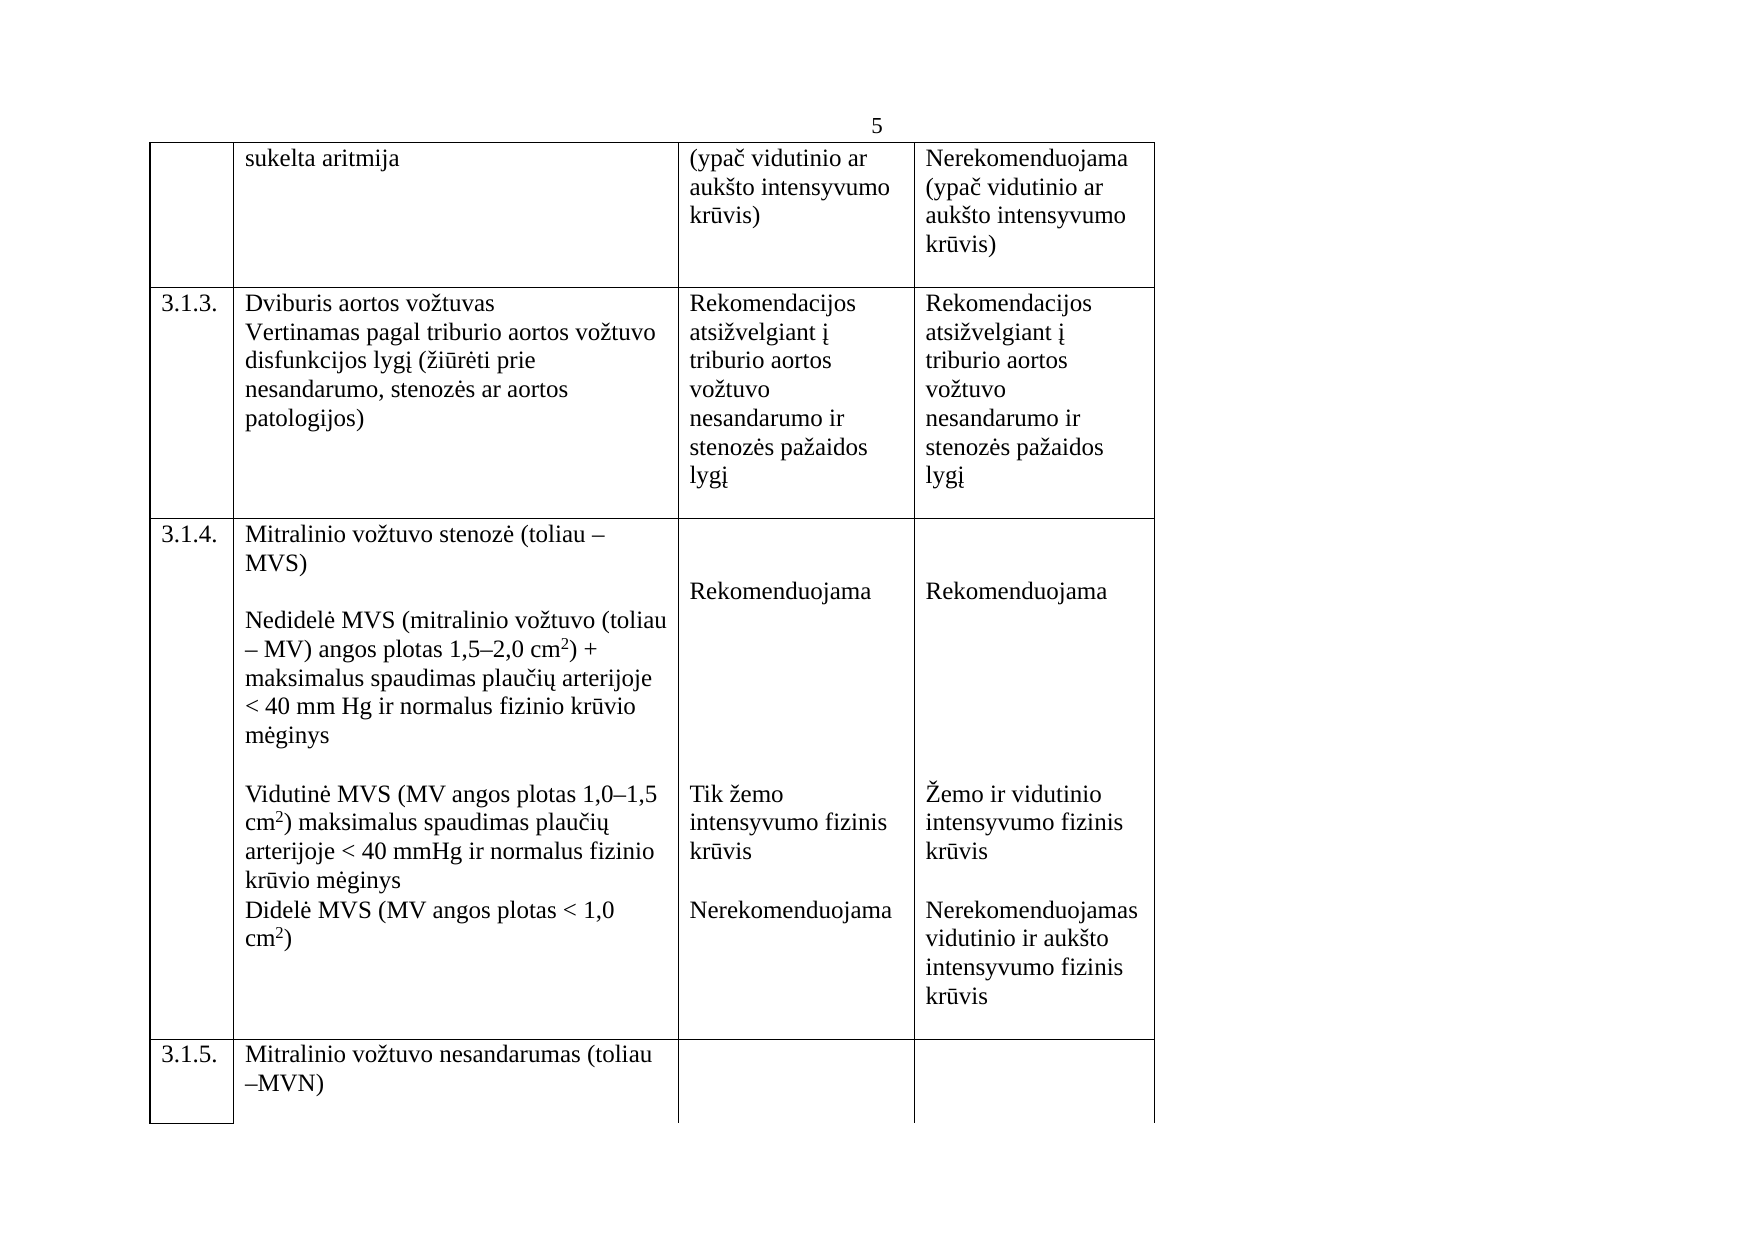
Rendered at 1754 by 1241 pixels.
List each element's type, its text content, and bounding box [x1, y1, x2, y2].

table_cell Nerekomenduojama (ypač vidutinio ar aukšto intensyvumo krūvis) [915, 143, 1154, 287]
table_cell Rekomenduojama [915, 519, 1154, 778]
table_cell [679, 1040, 914, 1123]
table_cell [151, 143, 233, 287]
table_cell Dviburis aortos vožtuvas Vertinamas pagal triburio aortos vožtuvo disfunkcijos lygį (žiūrėti prie nesandarumo, stenozės ar aortos patologijos) [234, 288, 678, 518]
table_cell Tik žemo intensyvumo fizinis krūvis [679, 778, 914, 894]
table_cell 3.1.3. [151, 288, 233, 518]
table_cell Didelė MVS (MV angos plotas ˂ 1,0 cm2) [234, 894, 678, 1038]
table_cell [915, 1040, 1154, 1123]
table_cell Nerekomenduojamas vidutinio ir aukšto intensyvumo fizinis krūvis [915, 894, 1154, 1038]
table_cell Vidutinė MVS (MV angos plotas 1,0–1,5 cm2) maksimalus spaudimas plaučių arterijoje < 40 mmHg ir normalus fizinio krūvio mėginys [234, 778, 678, 894]
table_cell Mitralinio vožtuvo nesandarumas (toliau –MVN) [234, 1040, 678, 1123]
table_cell Rekomendacijos atsižvelgiant į triburio aortos vožtuvo nesandarumo ir stenozės pažaidos lygį [915, 288, 1154, 518]
table_cell Rekomendacijos atsižvelgiant į triburio aortos vožtuvo nesandarumo ir stenozės pažaidos lygį [679, 288, 914, 518]
table_cell Žemo ir vidutinio intensyvumo fizinis krūvis [915, 778, 1154, 894]
table_cell sukelta aritmija [234, 143, 678, 287]
table_cell 3.1.5. [151, 1040, 233, 1123]
table_cell 3.1.4. [151, 519, 233, 1038]
table_cell Nerekomenduojama [679, 894, 914, 1038]
table_cell Rekomenduojama [679, 519, 914, 778]
table_cell Mitralinio vožtuvo stenozė (toliau – MVS) Nedidelė MVS (mitralinio vožtuvo (toliau – MV) angos plotas 1,5–2,0 cm2) + maksimalus spaudimas plaučių arterijoje < 40 mm Hg ir normalus fizinio krūvio mėginys [234, 519, 678, 778]
table_cell (ypač vidutinio ar aukšto intensyvumo krūvis) [679, 143, 914, 287]
